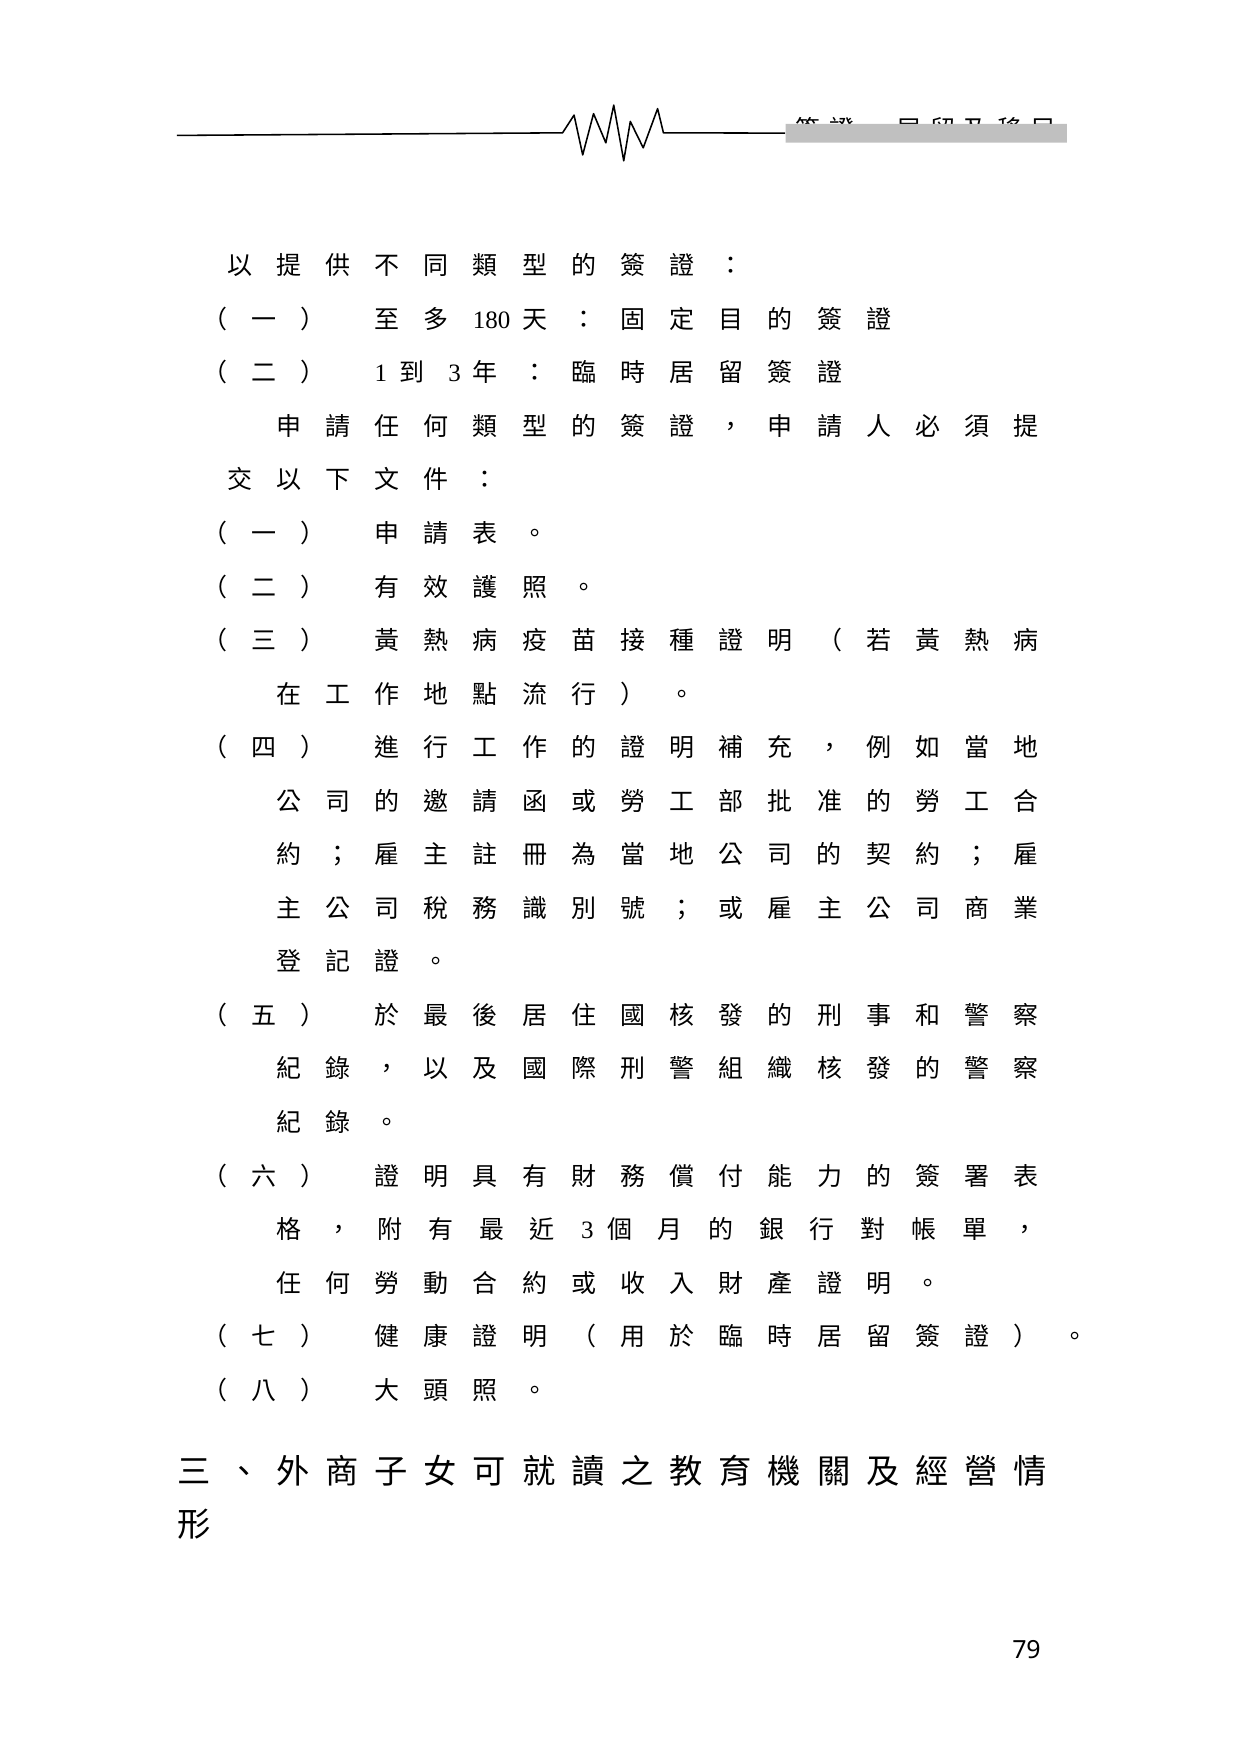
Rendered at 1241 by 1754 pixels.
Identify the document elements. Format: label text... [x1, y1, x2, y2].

text 申請任何類型的簽證，申請人必須提交以下文件： [219, 398, 1063, 505]
text （一） 至多180天：固定目的簽證 [202, 291, 1063, 344]
text （八） 大頭照。 [202, 1362, 1063, 1415]
text （五） 於最後居住國核發的刑事和警察紀錄，以及國際刑警組織核發的警察紀錄。 [202, 987, 1063, 1147]
text （三） 黃熱病疫苗接種證明（若黃熱病在工作地點流行）。 [202, 612, 1063, 719]
text （七） 健康證明（用於臨時居留簽證）。 [202, 1308, 1063, 1362]
text （二） 有效護照。 [202, 558, 1063, 612]
text （二） 1到3年：臨時居留簽證 [202, 344, 1063, 398]
text （一） 申請表。 [202, 505, 1063, 558]
text 三、外商子女可就讀之教育機關及經營情形 [178, 1442, 1063, 1549]
text （四） 進行工作的證明補充，例如當地公司的邀請函或勞工部批准的勞工合約；雇主註冊為當地公司的契約；雇主公司稅務識別號；或雇主公司商業登記證。 [202, 719, 1063, 987]
text 以提供不同類型的簽證： [219, 237, 1063, 291]
text （六） 證明具有財務償付能力的簽署表格，附有最近3個月的銀行對帳單，任何勞動合約或收入財產證明。 [202, 1147, 1063, 1308]
